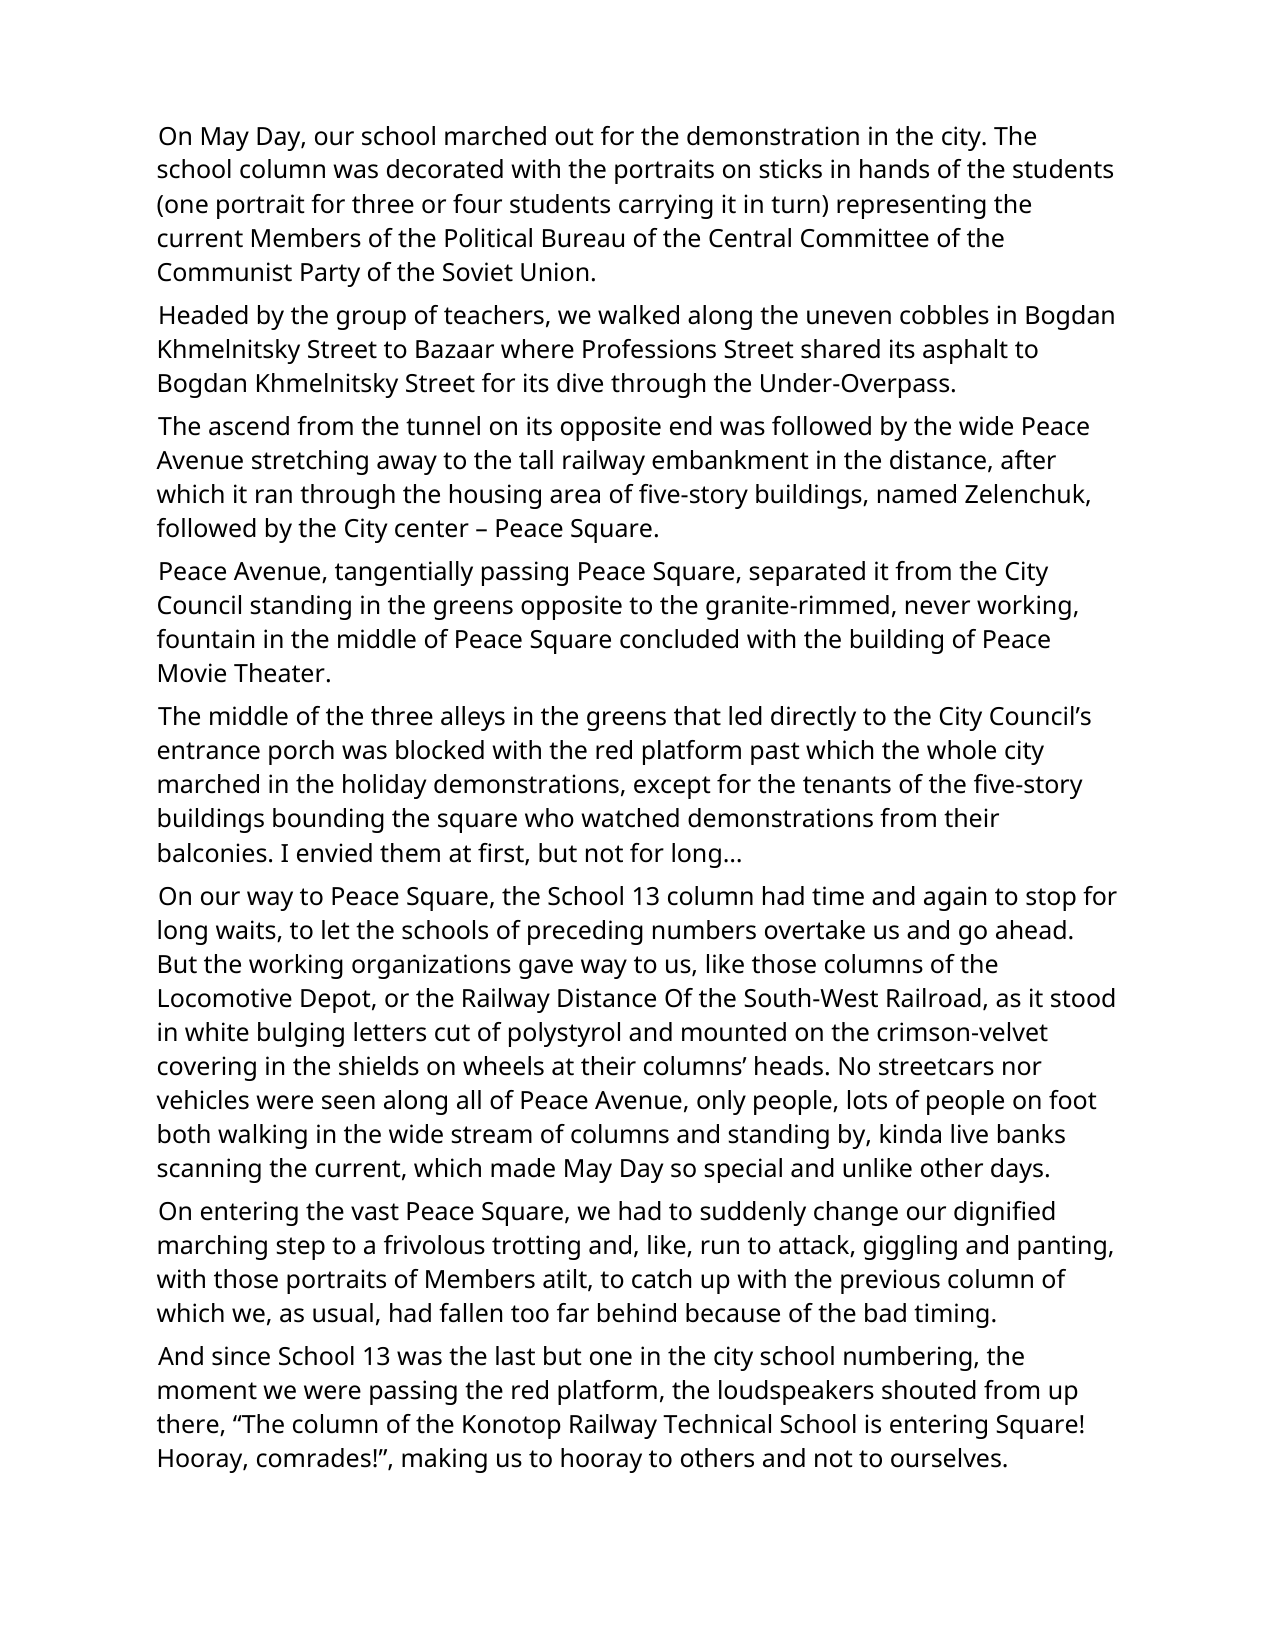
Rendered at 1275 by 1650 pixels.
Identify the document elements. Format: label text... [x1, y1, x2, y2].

text Headed by the group of teachers, we walked along the uneven cobbles in Bogdan Khmelnitsky Street to Bazaar where Professions Street shared its asphalt to Bogdan Khmelnitsky Street for its dive through the Under-Overpass. [156, 297, 1118, 399]
text Peace Avenue, tangentially passing Peace Square, separated it from the City Council standing in the greens opposite to the granite-rimmed, never working, fountain in the middle of Peace Square concluded with the building of Peace Movie Theater. [156, 554, 1118, 690]
text The middle of the three alleys in the greens that led directly to the City Council’s entrance porch was blocked with the red platform past which the whole city marched in the holiday demonstrations, except for the tenants of the five-story buildings bounding the square who watched demonstrations from their balconies. I envied them at first, but not for long… [156, 699, 1118, 869]
text On May Day, our school marched out for the demonstration in the city. The school column was decorated with the portraits on sticks in hands of the students (one portrait for three or four students carrying it in turn) representing the current Members of the Political Bureau of the Central Committee of the Communist Party of the Soviet Union. [156, 118, 1118, 288]
text On our way to Peace Square, the School 13 column had time and again to stop for long waits, to let the schools of preceding numbers overtake us and go ahead. But the working organizations gave way to us, like those columns of the Locomotive Depot, or the Railway Distance Of the South-West Railroad, as it stood in white bulging letters cut of polystyrol and mounted on the crimson-velvet covering in the shields on wheels at their columns’ heads. No streetcars nor vehicles were seen along all of Peace Avenue, only people, lots of people on foot both walking in the wide stream of columns and standing by, kinda live banks scanning the current, which made May Day so special and unlike other days. [156, 878, 1118, 1185]
text And since School 13 was the last but one in the city school numbering, the moment we were passing the red platform, the loudspeakers shouted from up there, “The column of the Konotop Railway Technical School is entering Square! Hooray, comrades!”, making us to hooray to others and not to ourselves. [156, 1339, 1118, 1475]
text On entering the vast Peace Square, we had to suddenly change our dignified marching step to a frivolous trotting and, like, run to attack, giggling and panting, with those portraits of Members atilt, to catch up with the previous column of which we, as usual, had fallen too far behind because of the bad timing. [156, 1194, 1118, 1330]
text The ascend from the tunnel on its opposite end was followed by the wide Peace Avenue stretching away to the tall railway embankment in the distance, after which it ran through the housing area of five-story buildings, named Zelenchuk, followed by the City center – Peace Square. [156, 408, 1118, 545]
